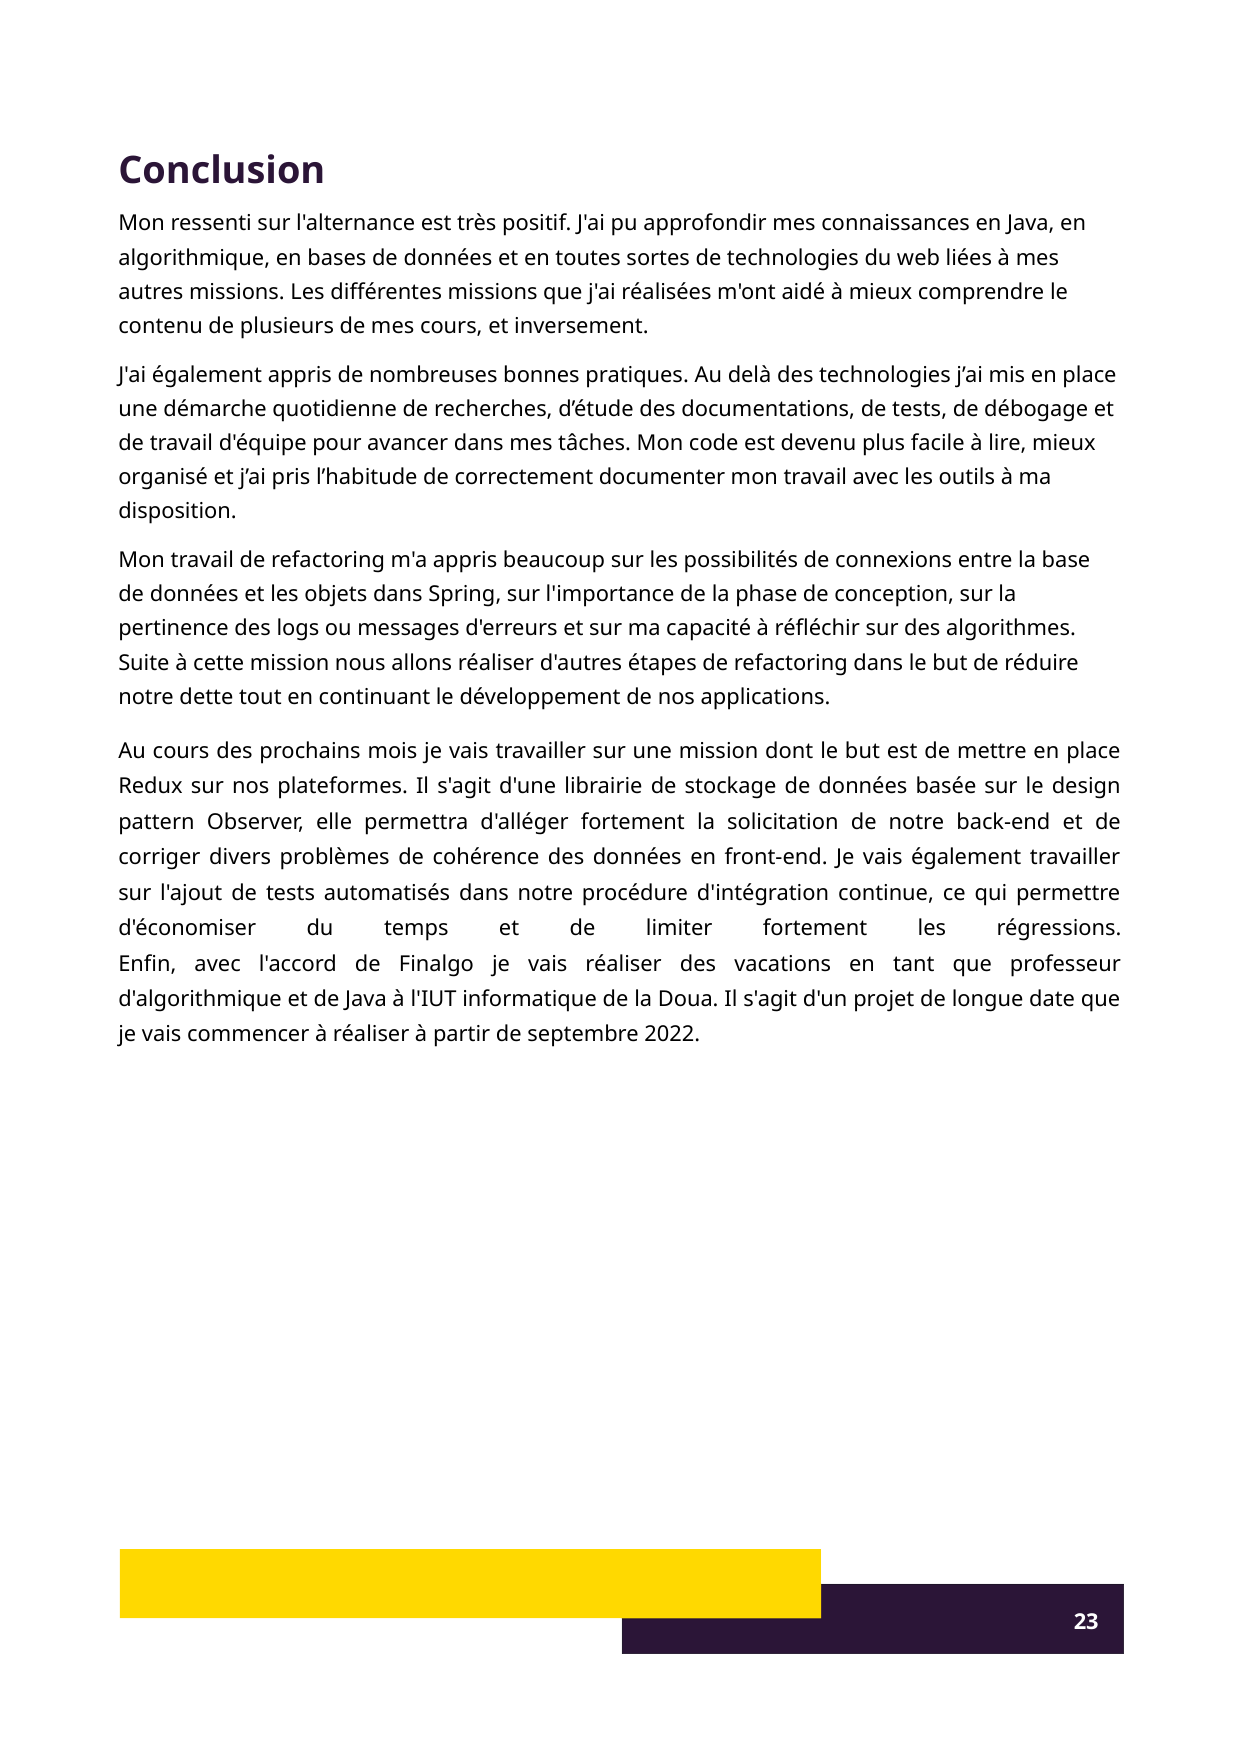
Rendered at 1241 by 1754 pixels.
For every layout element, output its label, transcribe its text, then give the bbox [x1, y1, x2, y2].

picture [119, 1549, 1124, 1654]
text J'ai également appris de nombreuses bonnes pratiques. Au delà des technologies j’ai mis en place une démarche quotidienne de recherches, d’étude des documentations, de tests, de débogage et de travail d'équipe pour avancer dans mes tâches. Mon code est devenu plus facile à lire, mieux organisé et j’ai pris l’habitude de correctement documenter mon travail avec les outils à ma disposition. [118, 358, 1122, 525]
text Au cours des prochains mois je vais travailler sur une mission dont le but est de mettre en place Redux sur nos plateformes. Il s'agit d'une librairie de stockage de données basée sur le design pattern Observer, elle permettra d'alléger fortement la solicitation de notre back-end et de corriger divers problèmes de cohérence des données en front-end. Je vais également travailler sur l'ajout de tests automatisés dans notre procédure d'intégration continue, ce qui permettre d'économiser du temps et de limiter fortement les régressions. Enfin, avec l'accord de Finalgo je vais réaliser des vacations en tant que professeur d'algorithmique et de Java à l'IUT informatique de la Doua. Il s'agit d'un projet de longue date que je vais commencer à réaliser à partir de septembre 2022. [118, 729, 1122, 1048]
subtitle Conclusion [118, 143, 1122, 195]
text Mon travail de refactoring m'a appris beaucoup sur les possibilités de connexions entre la base de données et les objets dans Spring, sur l'importance de la phase de conception, sur la pertinence des logs ou messages d'erreurs et sur ma capacité à réfléchir sur des algorithmes. Suite à cette mission nous allons réaliser d'autres étapes de refactoring dans le but de réduire notre dette tout en continuant le développement de nos applications. [118, 544, 1122, 710]
text Mon ressenti sur l'alternance est très positif. J'ai pu approfondir mes connaissances en Java, en algorithmique, en bases de données et en toutes sortes de technologies du web liées à mes autres missions. Les différentes missions que j'ai réalisées m'ont aidé à mieux comprendre le contenu de plusieurs de mes cours, et inversement. [118, 207, 1122, 339]
